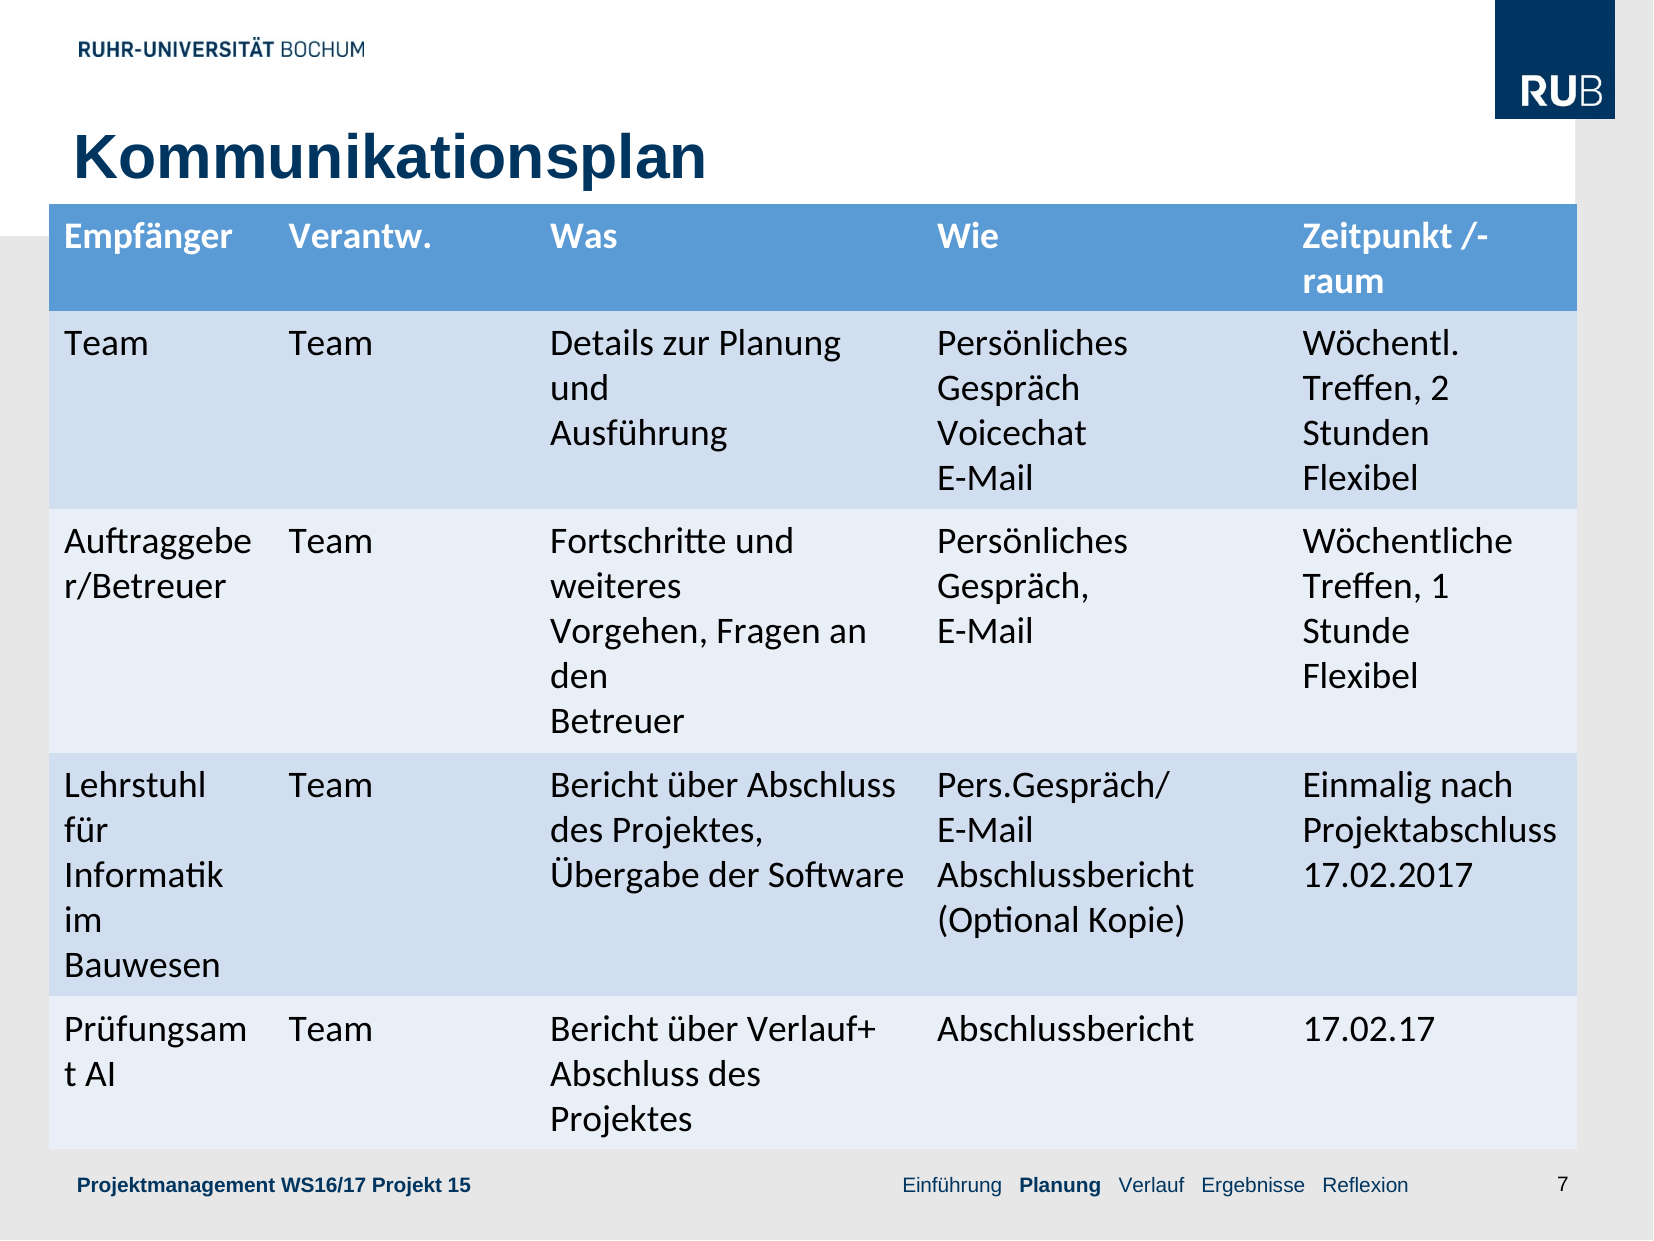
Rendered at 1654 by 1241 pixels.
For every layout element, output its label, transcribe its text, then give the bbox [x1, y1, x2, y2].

table_header Empfänger [49, 204, 274, 311]
table_cell Team [274, 996, 535, 1149]
table_cell Team [274, 509, 535, 753]
table_cell Einmalig nach Projektabschluss 17.02.2017 [1287, 753, 1577, 996]
table_cell Fortschritte und weiteres Vorgehen, Fragen an den Betreuer [535, 509, 922, 753]
table_cell Auftraggeber/Betreuer [49, 509, 274, 753]
table_cell Pers.Gespräch/ E-Mail Abschlussbericht (Optional Kopie) [922, 753, 1287, 996]
table_cell Team [274, 753, 535, 996]
picture [79, 37, 364, 57]
table_header Wie [922, 204, 1287, 311]
table_cell Bericht über Abschluss des Projektes, Übergabe der Software [535, 753, 922, 996]
table_cell Lehrstuhl für Informatik im Bauwesen [49, 753, 274, 996]
table_cell Persönliches Gespräch, E-Mail [922, 509, 1287, 753]
table_cell Team [274, 311, 535, 509]
text_box Projektmanagement WS16/17 Projekt 15 Einführung Planung Verlauf Ergebnisse Reflexion [76, 1171, 1460, 1197]
picture [1495, 0, 1615, 119]
text_box Kommunikationsplan [73, 115, 1258, 191]
table_cell Wöchentliche Treffen, 1 Stunde Flexibel [1287, 509, 1577, 753]
table_cell Bericht über Verlauf+ Abschluss des Projektes [535, 996, 922, 1149]
table_cell Persönliches Gespräch Voicechat E-Mail [922, 311, 1287, 509]
table_cell Details zur Planung und Ausführung [535, 311, 922, 509]
table_cell Team [49, 311, 274, 509]
table_cell Wöchentl. Treffen, 2 Stunden Flexibel [1287, 311, 1577, 509]
table_header Zeitpunkt /-raum [1287, 204, 1577, 311]
table_header Verantw. [274, 204, 535, 311]
table_cell Abschlussbericht [922, 996, 1287, 1149]
table_header Was [535, 204, 922, 311]
table_cell Prüfungsamt AI [49, 996, 274, 1149]
table_cell 17.02.17 [1287, 996, 1577, 1149]
